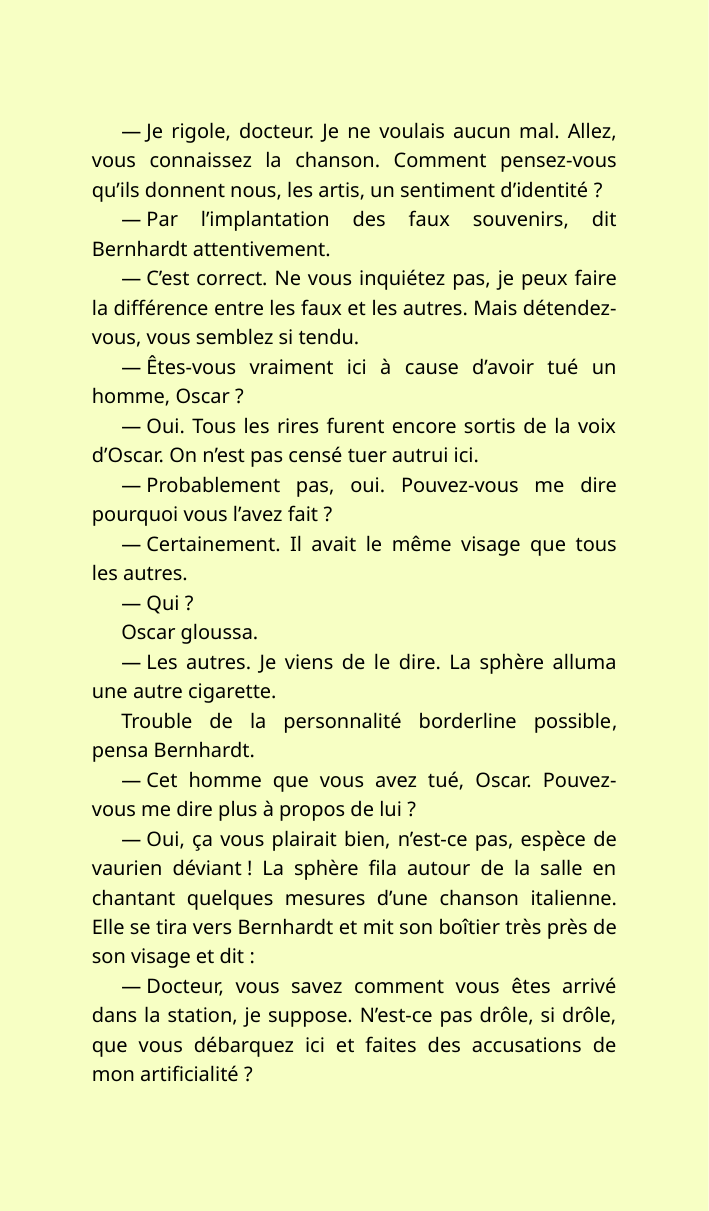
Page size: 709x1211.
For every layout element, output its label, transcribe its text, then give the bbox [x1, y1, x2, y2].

text — Oui. Tous les rires furent encore sortis de la voix d’Oscar. On n’est pas censé tuer autrui ici. [92, 410, 617, 469]
text — Oui, ça vous plairait bien, n’est-ce pas, espèce de vaurien déviant ! La sphère fila autour de la salle en chantant quelques mesures d’une chanson italienne. Elle se tira vers Bernhardt et mit son boîtier très près de son visage et dit : [92, 822, 617, 970]
text — C’est correct. Ne vous inquiétez pas, je peux faire la différence entre les faux et les autres. Mais détendez-vous, vous semblez si tendu. [92, 262, 617, 351]
text — Les autres. Je viens de le dire. La sphère alluma une autre cigarette. [92, 646, 617, 704]
text — Docteur, vous savez comment vous êtes arrivé dans la station, je suppose. N’est-ce pas drôle, si drôle, que vous débarquez ici et faites des accusations de mon artificialité ? [92, 970, 617, 1088]
text — Êtes-vous vraiment ici à cause d’avoir tué un homme, Oscar ? [92, 351, 617, 410]
text Trouble de la personnalité borderline possible, pensa Bernhardt. [92, 704, 617, 763]
text — Qui ? [92, 587, 617, 616]
text — Par l’implantation des faux souvenirs, dit Bernhardt attentivement. [92, 203, 617, 262]
text — Je rigole, docteur. Je ne voulais aucun mal. Allez, vous connaissez la chanson. Comment pensez-vous qu’ils donnent nous, les artis, un sentiment d’identité ? [92, 115, 617, 203]
text — Cet homme que vous avez tué, Oscar. Pouvez-vous me dire plus à propos de lui ? [92, 763, 617, 822]
text — Certainement. Il avait le même visage que tous les autres. [92, 528, 617, 587]
text — Probablement pas, oui. Pouvez-vous me dire pourquoi vous l’avez fait ? [92, 469, 617, 528]
text Oscar gloussa. [92, 616, 617, 646]
